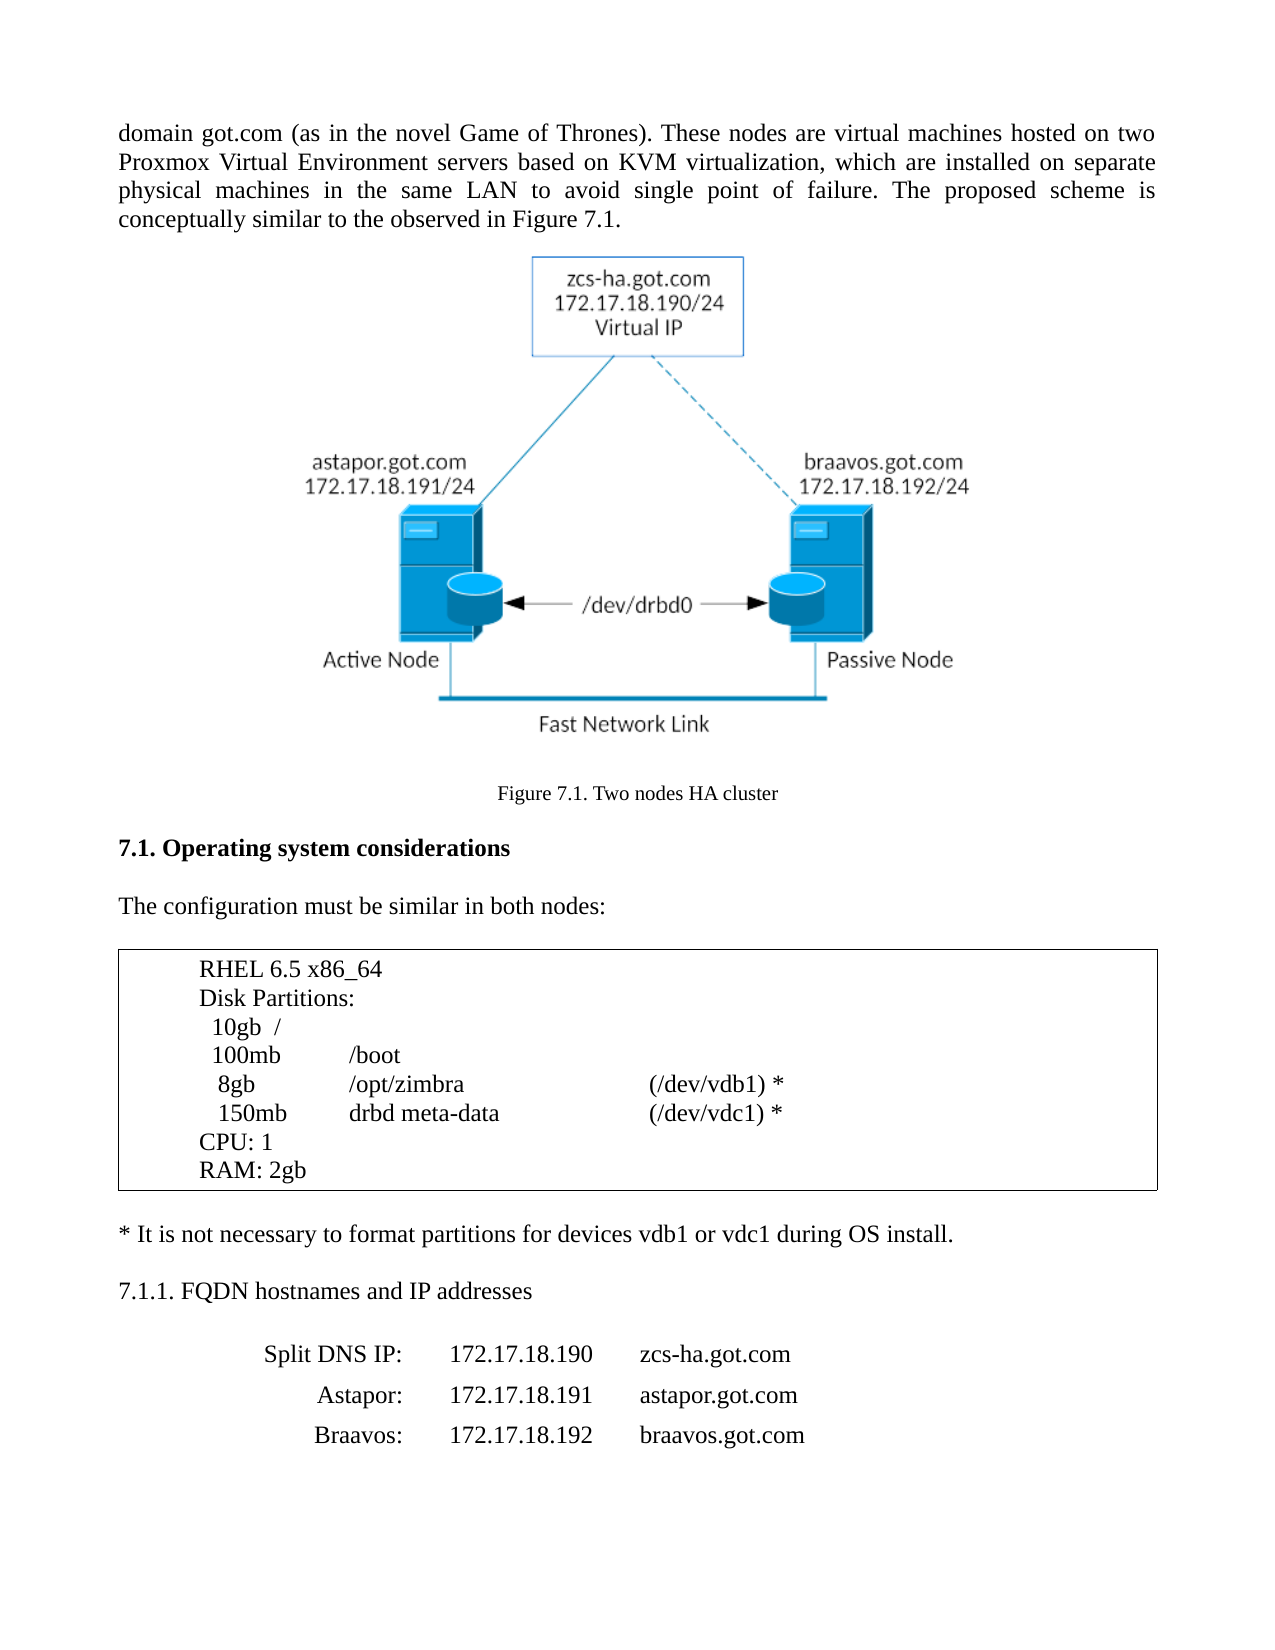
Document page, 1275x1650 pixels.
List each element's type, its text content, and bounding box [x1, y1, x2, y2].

table_cell braavos.got.com [634, 1414, 989, 1454]
table_header zcs-ha.got.com [634, 1334, 989, 1374]
table_header RHEL 6.5 x86_64 Disk Partitions: 10gb / 100mb /boot 8gb /opt/zimbra (/dev/vdb1) * 150mb drbd meta-data (/dev/vdc1) * CPU: 1 RAM: 2gb [119, 950, 1157, 1190]
table_header Split DNS IP: [118, 1334, 408, 1374]
table_cell astapor.got.com [634, 1374, 989, 1414]
table_cell Astapor: [118, 1374, 408, 1414]
text 7.1. Operating system considerations [118, 833, 1157, 862]
text * It is not necessary to format partitions for devices vdb1 or vdc1 during OS install. [118, 1219, 1157, 1248]
table_cell Braavos: [118, 1414, 408, 1454]
table_cell 172.17.18.191 [408, 1374, 634, 1414]
text domain got.com (as in the novel Game of Thrones). These nodes are virtual machines hosted on two Proxmox Virtual Environment servers based on KVM virtualization, which are installed on separate physical machines in the same LAN to avoid single point of failure. The proposed scheme is conceptually similar to the observed in Figure 7.1. [118, 118, 1157, 233]
table_cell 172.17.18.192 [408, 1414, 634, 1454]
text 7.1.1. FQDN hostnames and IP addresses [118, 1276, 1157, 1305]
text Figure 7.1. Two nodes HA cluster [118, 781, 1157, 805]
text The configuration must be similar in both nodes: [118, 891, 1157, 920]
picture [231, 233, 1044, 757]
table_header 172.17.18.190 [408, 1334, 634, 1374]
